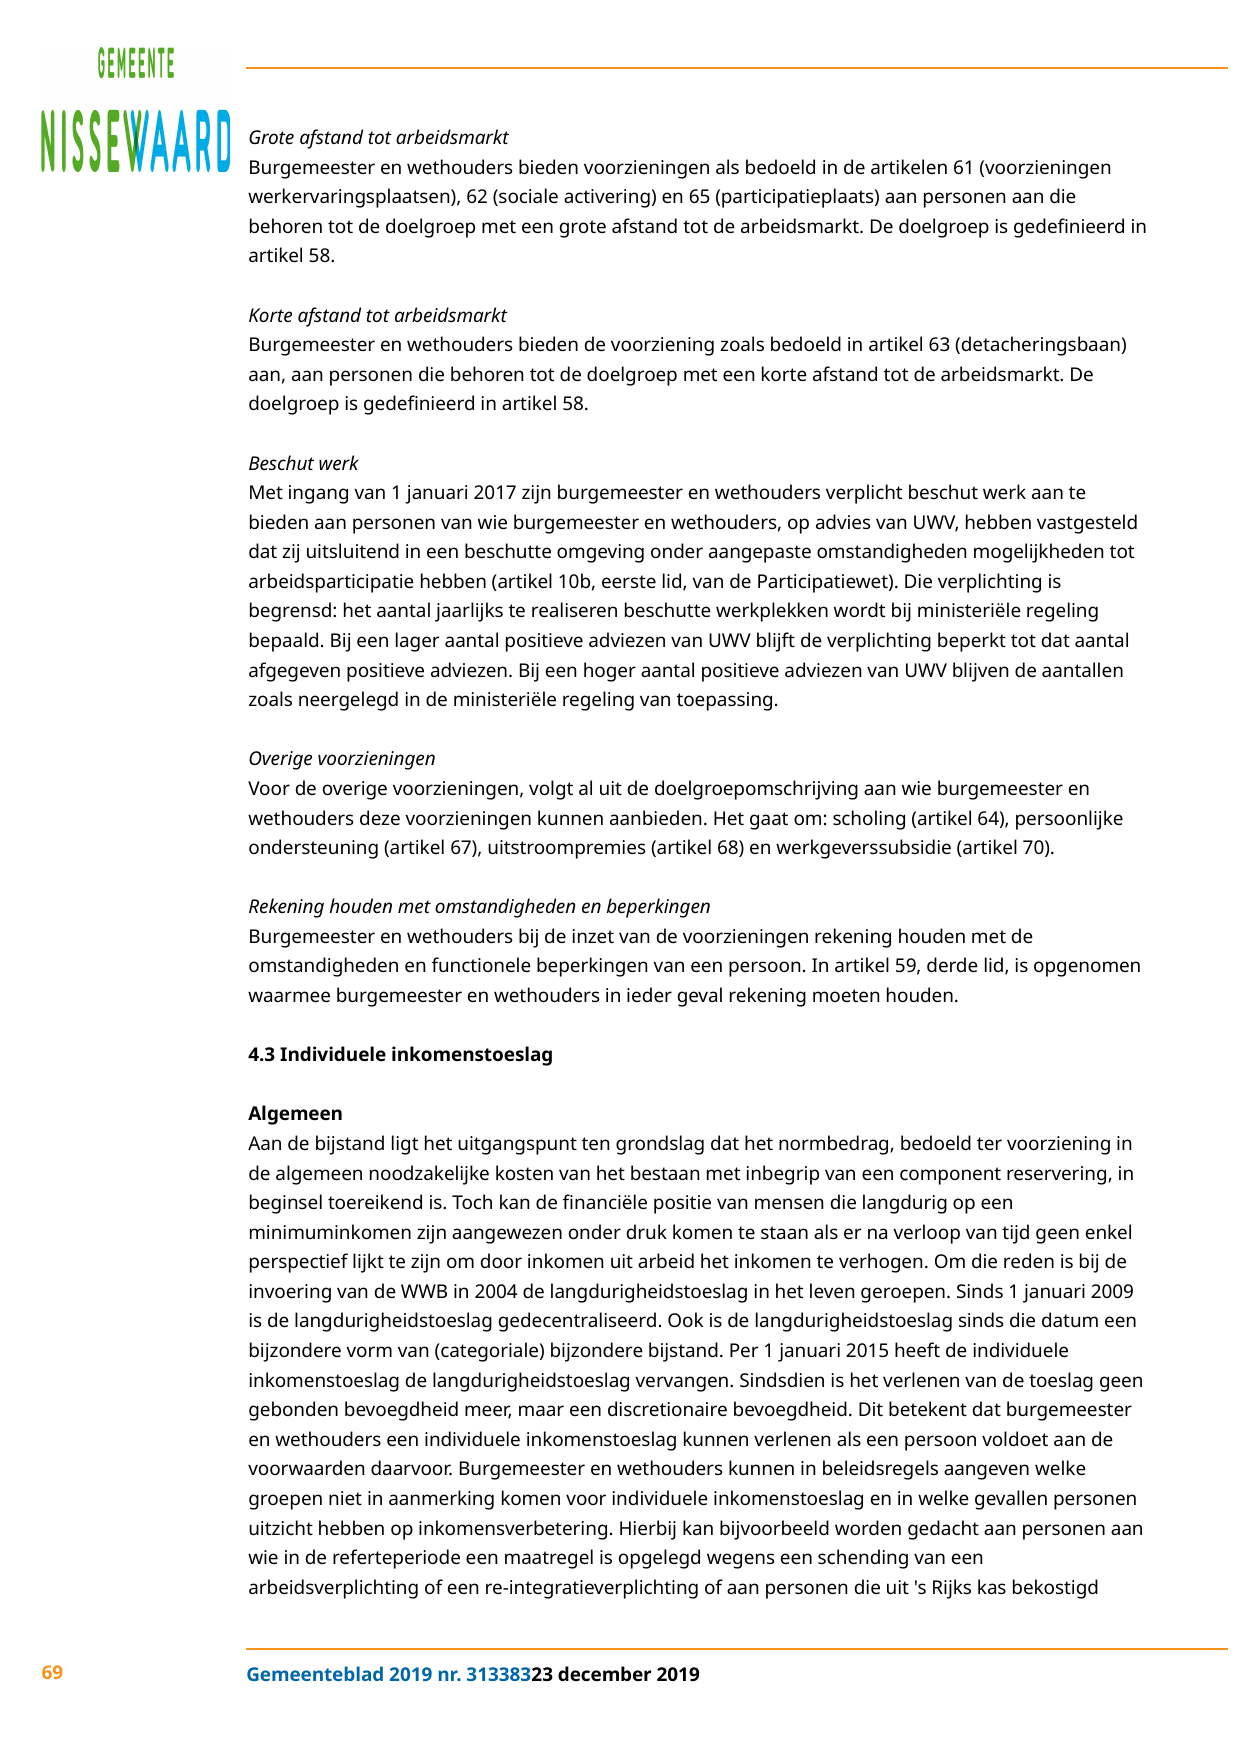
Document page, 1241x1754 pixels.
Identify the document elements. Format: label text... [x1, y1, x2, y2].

text Grote afstand tot arbeidsmarkt [248, 124, 1152, 150]
text Overige voorzieningen [248, 746, 1152, 771]
text Voor de overige voorzieningen, volgt al uit de doelgroepomschrijving aan wie burgemeester en wethouders deze voorzieningen kunnen aanbieden. Het gaat om: scholing (artikel 64), persoonlijke ondersteuning (artikel 67), uitstroompremies (artikel 68) en werkgeverssubsidie (artikel 70). [248, 775, 1152, 860]
text Burgemeester en wethouders bieden de voorziening zoals bedoeld in artikel 63 (detacheringsbaan) aan, aan personen die behoren tot de doelgroep met een korte afstand tot de arbeidsmarkt. De doelgroep is gedefinieerd in artikel 58. [248, 331, 1152, 416]
picture [200, 151, 206, 172]
text Korte afstand tot arbeidsmarkt [248, 302, 1152, 328]
text Burgemeester en wethouders bij de inzet van de voorzieningen rekening houden met de omstandigheden en functionele beperkingen van een persoon. In artikel 59, derde lid, is opgenomen waarmee burgemeester en wethouders in ieder geval rekening moeten houden. [248, 923, 1152, 1008]
picture [154, 157, 165, 172]
text Burgemeester en wethouders bieden voorzieningen als bedoeld in de artikelen 61 (voorzieningen werkervaringsplaatsen), 62 (sociale activering) en 65 (participatieplaats) aan personen aan die behoren tot de doelgroep met een grote afstand tot de arbeidsmarkt. De doelgroep is gedefinieerd in artikel 58. [248, 154, 1152, 268]
text Met ingang van 1 januari 2017 zijn burgemeester en wethouders verplicht beschut werk aan te bieden aan personen van wie burgemeester en wethouders, op advies van UWV, hebben vastgesteld dat zij uitsluitend in een beschutte omgeving onder aangepaste omstandigheden mogelijkheden tot arbeidsparticipatie hebben (artikel 10b, eerste lid, van de Participatiewet). Die verplichting is begrensd: het aantal jaarlijks te realiseren beschutte werkplekken wordt bij ministeriële regeling bepaald. Bij een lager aantal positieve adviezen van UWV blijft de verplichting beperkt tot dat aantal afgegeven positieve adviezen. Bij een hoger aantal positieve adviezen van UWV blijven de aantallen zoals neergelegd in de ministeriële regeling van toepassing. [248, 479, 1152, 712]
text Beschut werk [248, 450, 1152, 476]
text 4.3 Individuele inkomenstoeslag [248, 1041, 1152, 1067]
picture [41, 47, 231, 172]
text Rekening houden met omstandigheden en beperkingen [248, 893, 1152, 919]
text Aan de bijstand ligt het uitgangspunt ten grondslag dat het normbedrag, bedoeld ter voorziening in de algemeen noodzakelijke kosten van het bestaan met inbegrip van een component reservering, in beginsel toereikend is. Toch kan de financiële positie van mensen die langdurig op een minimuminkomen zijn aangewezen onder druk komen te staan als er na verloop van tijd geen enkel perspectief lijkt te zijn om door inkomen uit arbeid het inkomen te verhogen. Om die reden is bij de invoering van de WWB in 2004 de langdurigheidstoeslag in het leven geroepen. Sinds 1 januari 2009 is de langdurigheidstoeslag gedecentraliseerd. Ook is de langdurigheidstoeslag sinds die datum een bijzondere vorm van (categoriale) bijzondere bijstand. Per 1 januari 2015 heeft de individuele inkomenstoeslag de langdurigheidstoeslag vervangen. Sindsdien is het verlenen van de toeslag geen gebonden bevoegdheid meer, maar een discretionaire bevoegdheid. Dit betekent dat burgemeester en wethouders een individuele inkomenstoeslag kunnen verlenen als een persoon voldoet aan de voorwaarden daarvoor. Burgemeester en wethouders kunnen in beleidsregels aangeven welke groepen niet in aanmerking komen voor individuele inkomenstoeslag en in welke gevallen personen uitzicht hebben op inkomensverbetering. Hierbij kan bijvoorbeeld worden gedacht aan personen aan wie in de referteperiode een maatregel is opgelegd wegens een schending van een arbeidsverplichting of een re-integratieverplichting of aan personen die uit 's Rijks kas bekostigd [248, 1130, 1152, 1600]
picture [176, 157, 187, 172]
picture [201, 122, 206, 138]
text Algemeen [248, 1101, 1152, 1126]
picture [222, 122, 227, 160]
